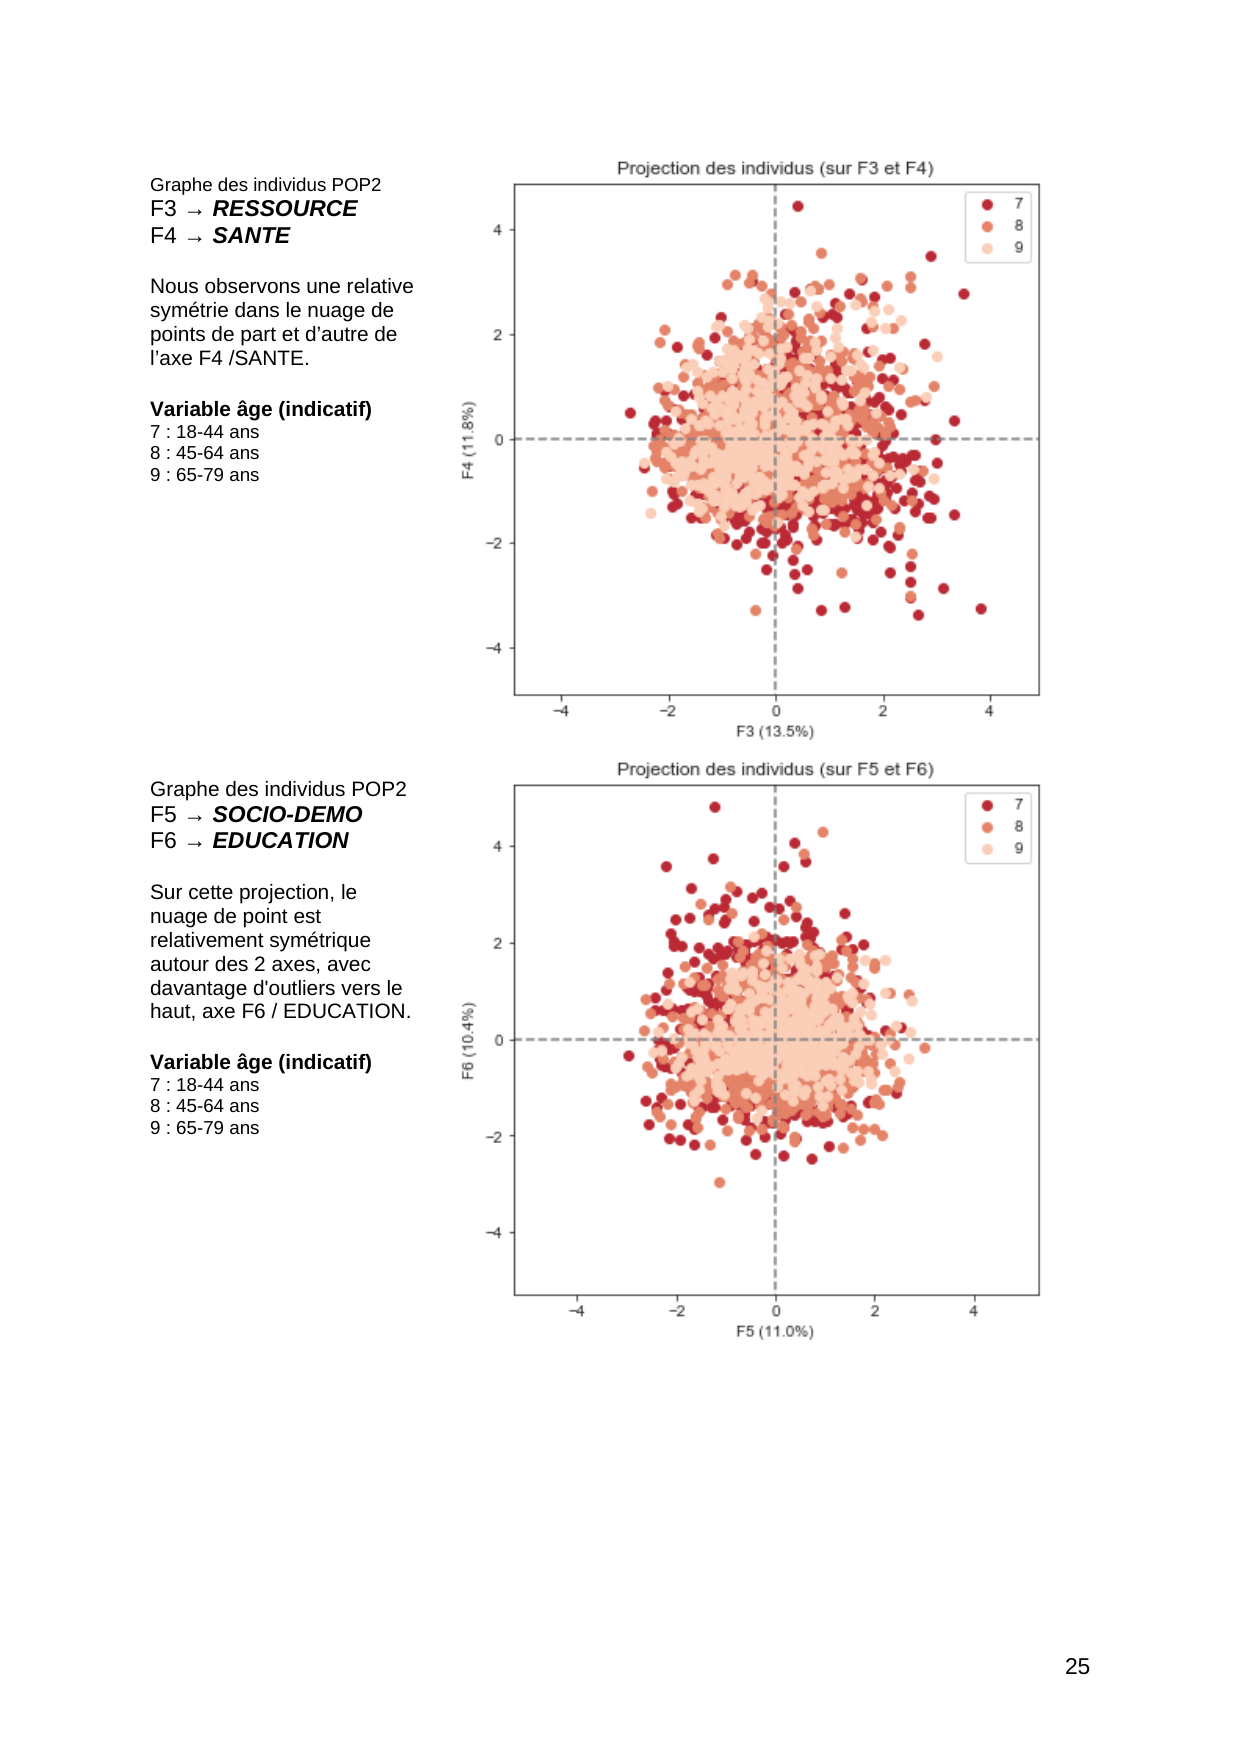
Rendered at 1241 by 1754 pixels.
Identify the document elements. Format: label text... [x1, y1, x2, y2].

table_cell [1048, 152, 1086, 751]
table_cell Graphe des individus POP2 F3 → RESSOURCE F4 → SANTE Nous observons une relative symétrie dans le nuage de points de part et d’autre de l’axe F4 /SANTE. Variable âge (indicatif) 7 : 18-44 ans 8 : 45-64 ans 9 : 65-79 ans [151, 152, 413, 751]
picture [453, 152, 1048, 751]
table_cell [415, 152, 453, 751]
table_cell [415, 753, 453, 1351]
table_cell Graphe des individus POP2 F5 → SOCIO-DEMO F6 → EDUCATION Sur cette projection, le nuage de point est relativement symétrique autour des 2 axes, avec davantage d'outliers vers le haut, axe F6 / EDUCATION. Variable âge (indicatif) 7 : 18-44 ans 8 : 45-64 ans 9 : 65-79 ans [151, 753, 413, 1351]
picture [453, 752, 1048, 1351]
table_cell [1048, 753, 1086, 1351]
